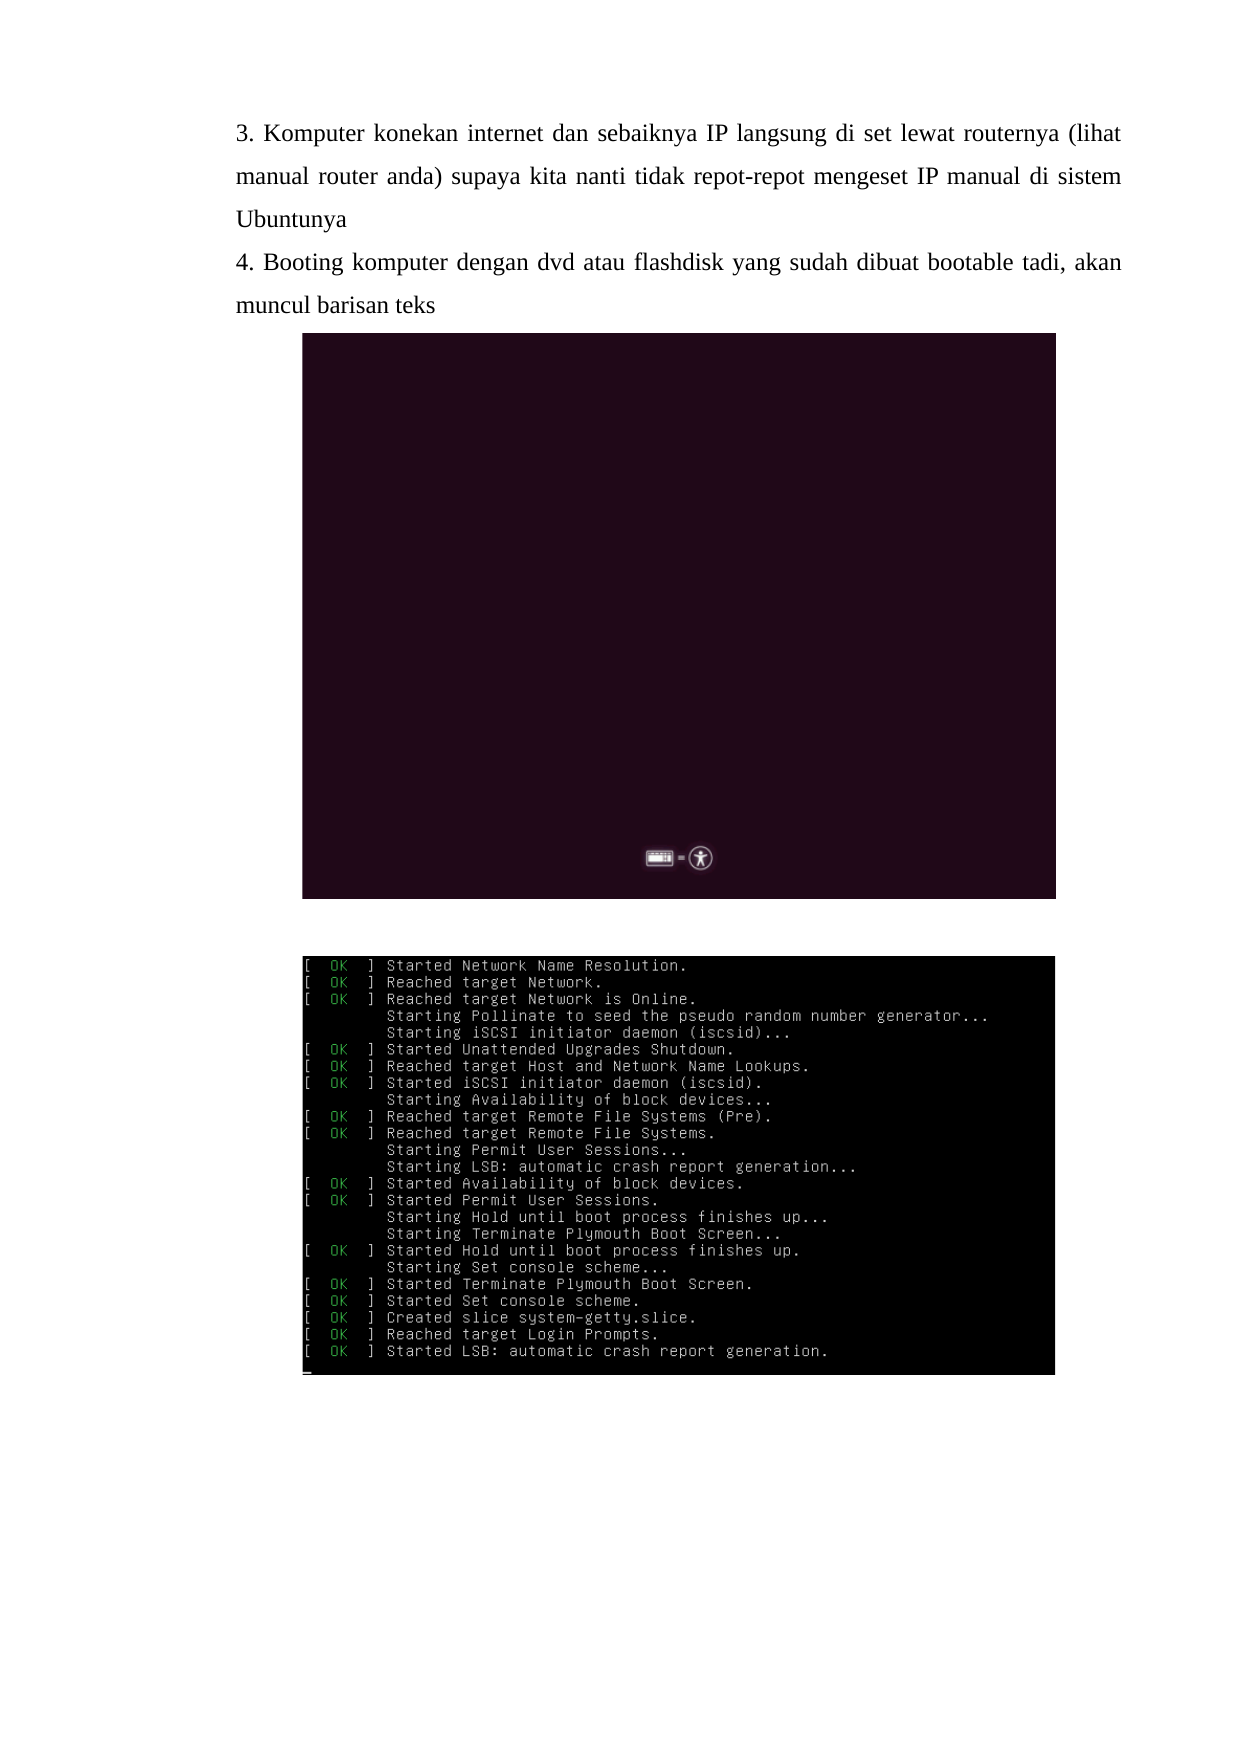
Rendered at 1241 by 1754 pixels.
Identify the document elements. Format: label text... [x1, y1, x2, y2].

text 4. Booting komputer dengan dvd atau flashdisk yang sudah dibuat bootable tadi, akan muncul barisan teks [236, 247, 1122, 319]
picture [302, 956, 1056, 1375]
text 3. Komputer konekan internet dan sebaiknya IP langsung di set lewat routernya (lihat manual router anda) supaya kita nanti tidak repot-repot mengeset IP manual di sistem Ubuntunya [236, 118, 1122, 233]
picture [302, 333, 1056, 899]
